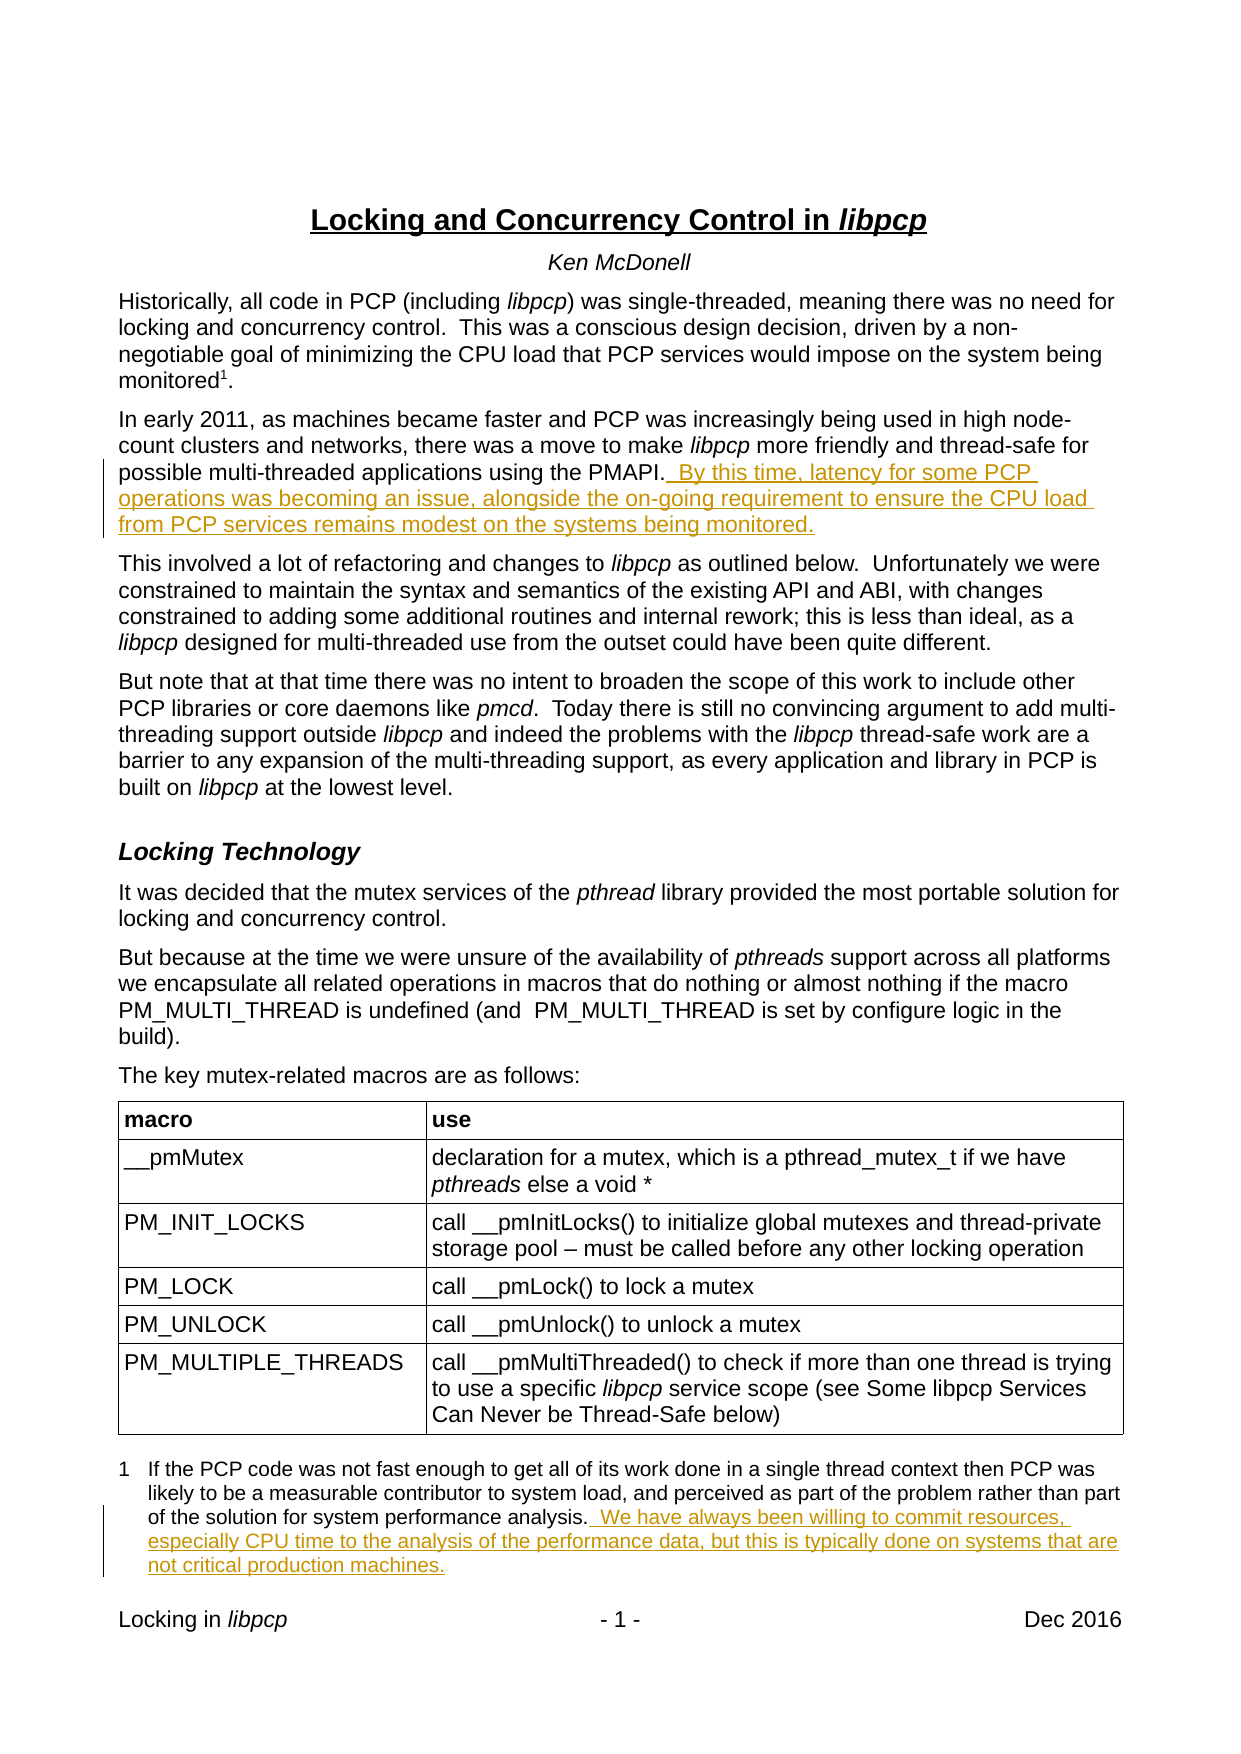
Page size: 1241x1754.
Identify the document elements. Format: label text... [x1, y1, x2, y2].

table_cell __pmMutex [119, 1140, 426, 1203]
table_cell PM_UNLOCK [119, 1306, 426, 1343]
table_header use [427, 1102, 1123, 1138]
subtitle Locking Technology [118, 837, 1122, 866]
subtitle Locking and Concurrency Control in libpcp [118, 202, 1122, 237]
text But because at the time we were unsure of the availability of pthreads support across all platforms we encapsulate all related operations in macros that do nothing or almost nothing if the macro PM_MULTI_THREAD is undefined (and PM_MULTI_THREAD is set by configure logic in the build). [118, 944, 1122, 1049]
text The key mutex-related macros are as follows: [118, 1062, 1122, 1088]
text Historically, all code in PCP (including libpcp) was single-threaded, meaning there was no need for locking and concurrency control. This was a conscious design decision, driven by a non-negotiable goal of minimizing the CPU load that PCP services would impose on the system being monitored. [118, 288, 1122, 393]
text This involved a lot of refactoring and changes to libpcp as outlined below. Unfortunately we were constrained to maintain the syntax and semantics of the existing API and ABI, with changes constrained to adding some additional routines and internal rework; this is less than ideal, as a libpcp designed for multi-threaded use from the outset could have been quite different. [118, 550, 1122, 656]
table_header macro [119, 1102, 426, 1138]
table_cell call __pmLock() to lock a mutex [427, 1268, 1123, 1305]
text Ken McDonell [118, 249, 1122, 276]
table_cell call __pmMultiThreaded() to check if more than one thread is trying to use a specific libpcp service scope (see Some libpcp Services Can Never be Thread-Safe below) [427, 1344, 1123, 1433]
table_cell declaration for a mutex, which is a pthread_mutex_t if we have pthreads else a void * [427, 1140, 1123, 1203]
text But note that at that time there was no intent to broaden the scope of this work to include other PCP libraries or core daemons like pmcd. Today there is still no convincing argument to add multi-threading support outside libpcp and indeed the problems with the libpcp thread-safe work are a barrier to any expansion of the multi-threading support, as every application and library in PCP is built on libpcp at the lowest level. [118, 668, 1122, 800]
text If the PCP code was not fast enough to get all of its work done in a single thread context then PCP was likely to be a measurable contributor to system load, and perceived as part of the problem rather than part of the solution for system performance analysis. We have always been willing to commit resources, especially CPU time to the analysis of the performance data, but this is typically done on systems that are not critical production machines. [118, 1457, 1122, 1577]
table_cell call __pmInitLocks() to initialize global mutexes and thread-private storage pool – must be called before any other locking operation [427, 1204, 1123, 1267]
text In early 2011, as machines became faster and PCP was increasingly being used in high node-count clusters and networks, there was a move to make libpcp more friendly and thread-safe for possible multi-threaded applications using the PMAPI. By this time, latency for some PCP operations was becoming an issue, alongside the on-going requirement to ensure the CPU load from PCP services remains modest on the systems being monitored. [118, 406, 1122, 538]
table_cell call __pmUnlock() to unlock a mutex [427, 1306, 1123, 1343]
table_cell PM_LOCK [119, 1268, 426, 1305]
text It was decided that the mutex services of the pthread library provided the most portable solution for locking and concurrency control. [118, 879, 1122, 931]
table_cell PM_MULTIPLE_THREADS [119, 1344, 426, 1433]
table_cell PM_INIT_LOCKS [119, 1204, 426, 1267]
